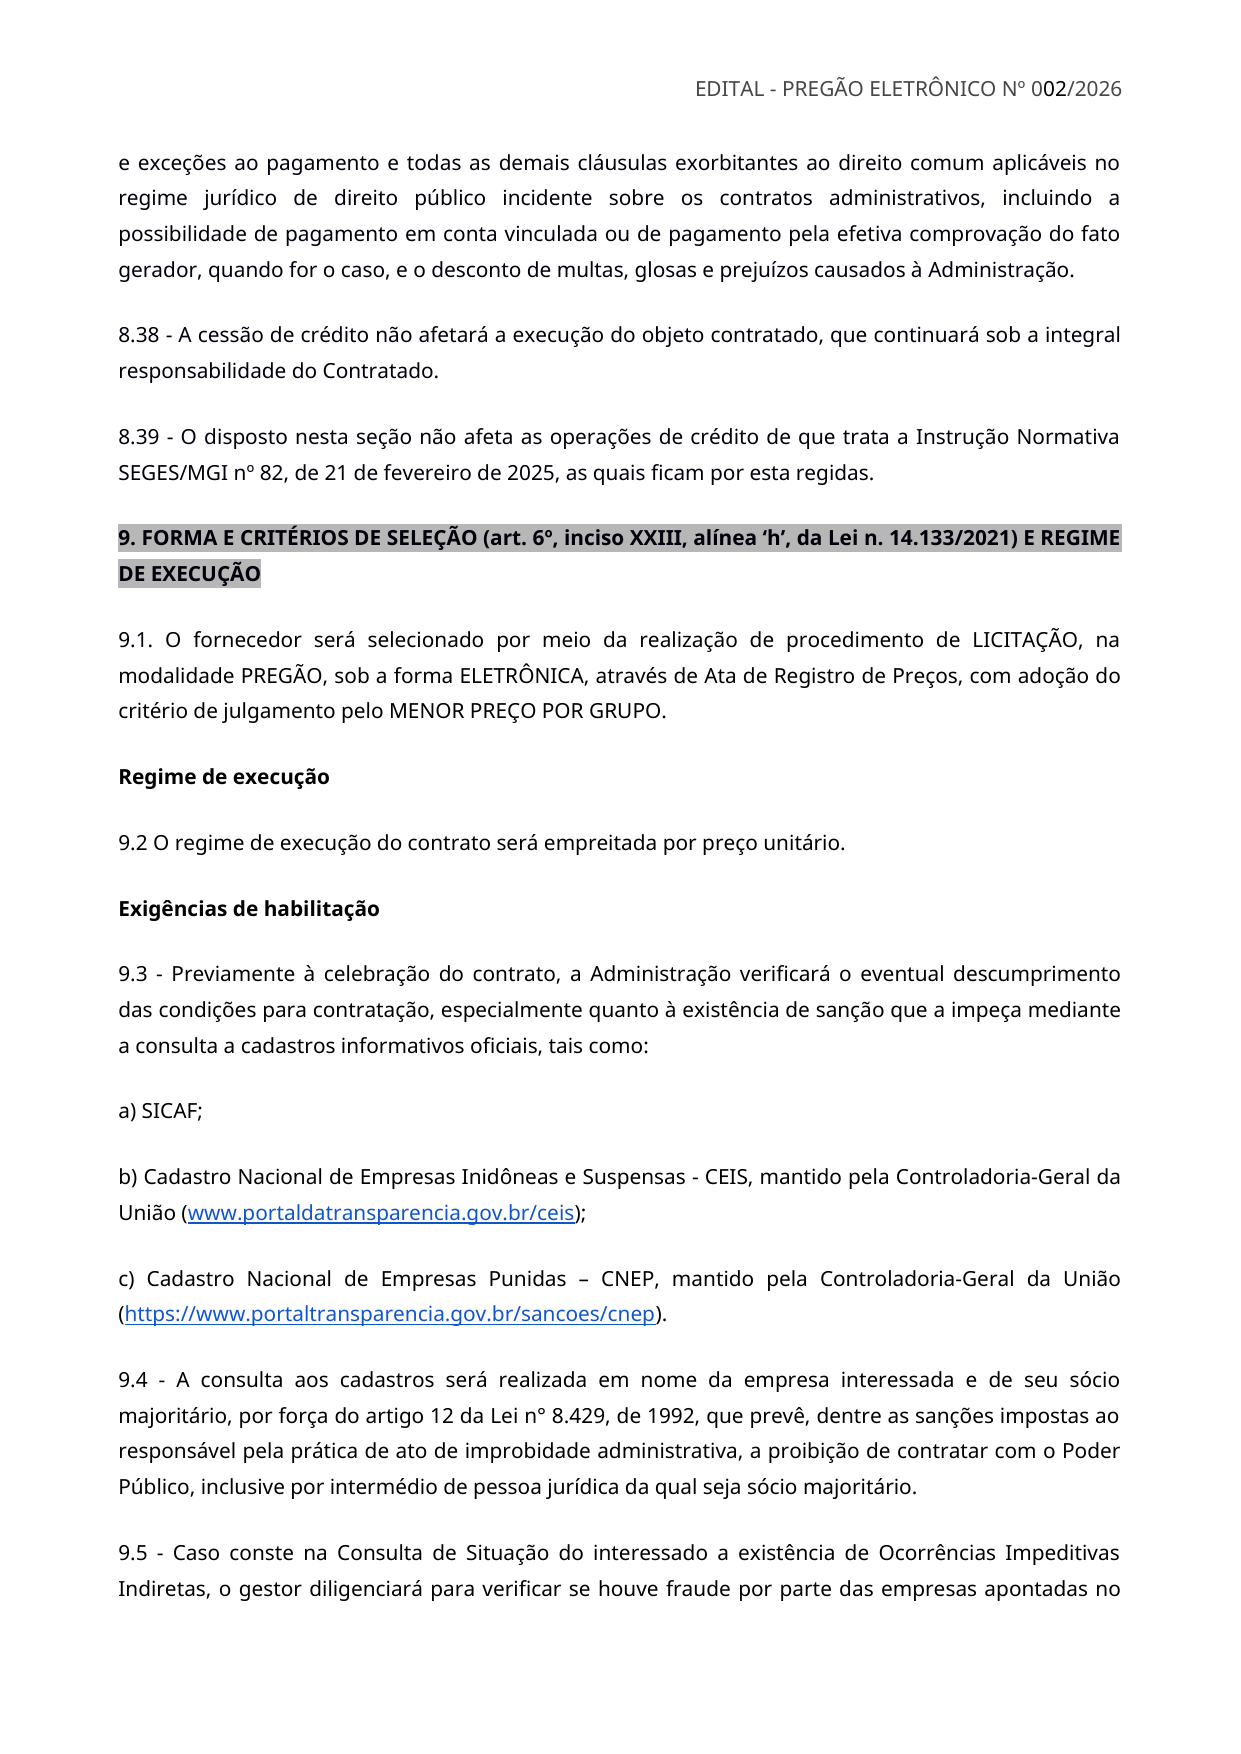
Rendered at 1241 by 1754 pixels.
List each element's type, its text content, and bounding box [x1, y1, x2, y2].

text 9.2 O regime de execução do contrato será empreitada por preço unitário. [118, 828, 1122, 856]
text c) Cadastro Nacional de Empresas Punidas – CNEP, mantido pela Controladoria-Geral da União (https://www.portaltransparencia.gov.br/sancoes/cnep). [118, 1264, 1122, 1328]
text a) SICAF; [118, 1097, 1122, 1125]
text b) Cadastro Nacional de Empresas Inidôneas e Suspensas - CEIS, mantido pela Controladoria-Geral da União (www.portaldatransparencia.gov.br/ceis); [118, 1162, 1122, 1226]
text 9. FORMA E CRITÉRIOS DE SELEÇÃO (art. 6º, inciso XXIII, alínea ‘h’, da Lei n. 14.133/2021) E REGIME DE EXECUÇÃO [118, 523, 1122, 588]
text Regime de execução [118, 762, 1122, 791]
text 9.1. O fornecedor será selecionado por meio da realização de procedimento de LICITAÇÃO, na modalidade PREGÃO, sob a forma ELETRÔNICA, através de Ata de Registro de Preços, com adoção do critério de julgamento pelo MENOR PREÇO POR GRUPO. [118, 625, 1122, 725]
text e exceções ao pagamento e todas as demais cláusulas exorbitantes ao direito comum aplicáveis no regime jurídico de direito público incidente sobre os contratos administrativos, incluindo a possibilidade de pagamento em conta vinculada ou de pagamento pela efetiva comprovação do fato gerador, quando for o caso, e o desconto de multas, glosas e prejuízos causados à Administração. [118, 148, 1122, 283]
text 8.39 - O disposto nesta seção não afeta as operações de crédito de que trata a Instrução Normativa SEGES/MGI nº 82, de 21 de fevereiro de 2025, as quais ficam por esta regidas. [118, 422, 1122, 486]
text 8.38 - A cessão de crédito não afetará a execução do objeto contratado, que continuará sob a integral responsabilidade do Contratado. [118, 321, 1122, 385]
text Exigências de habilitação [118, 894, 1122, 922]
text 9.4 - A consulta aos cadastros será realizada em nome da empresa interessada e de seu sócio majoritário, por força do artigo 12 da Lei n° 8.429, de 1992, que prevê, dentre as sanções impostas ao responsável pela prática de ato de improbidade administrativa, a proibição de contratar com o Poder Público, inclusive por intermédio de pessoa jurídica da qual seja sócio majoritário. [118, 1365, 1122, 1501]
text 9.3 - Previamente à celebração do contrato, a Administração verificará o eventual descumprimento das condições para contratação, especialmente quanto à existência de sanção que a impeça mediante a consulta a cadastros informativos oficiais, tais como: [118, 959, 1122, 1059]
text 9.5 - Caso conste na Consulta de Situação do interessado a existência de Ocorrências Impeditivas Indiretas, o gestor diligenciará para verificar se houve fraude por parte das empresas apontadas no [118, 1538, 1122, 1602]
